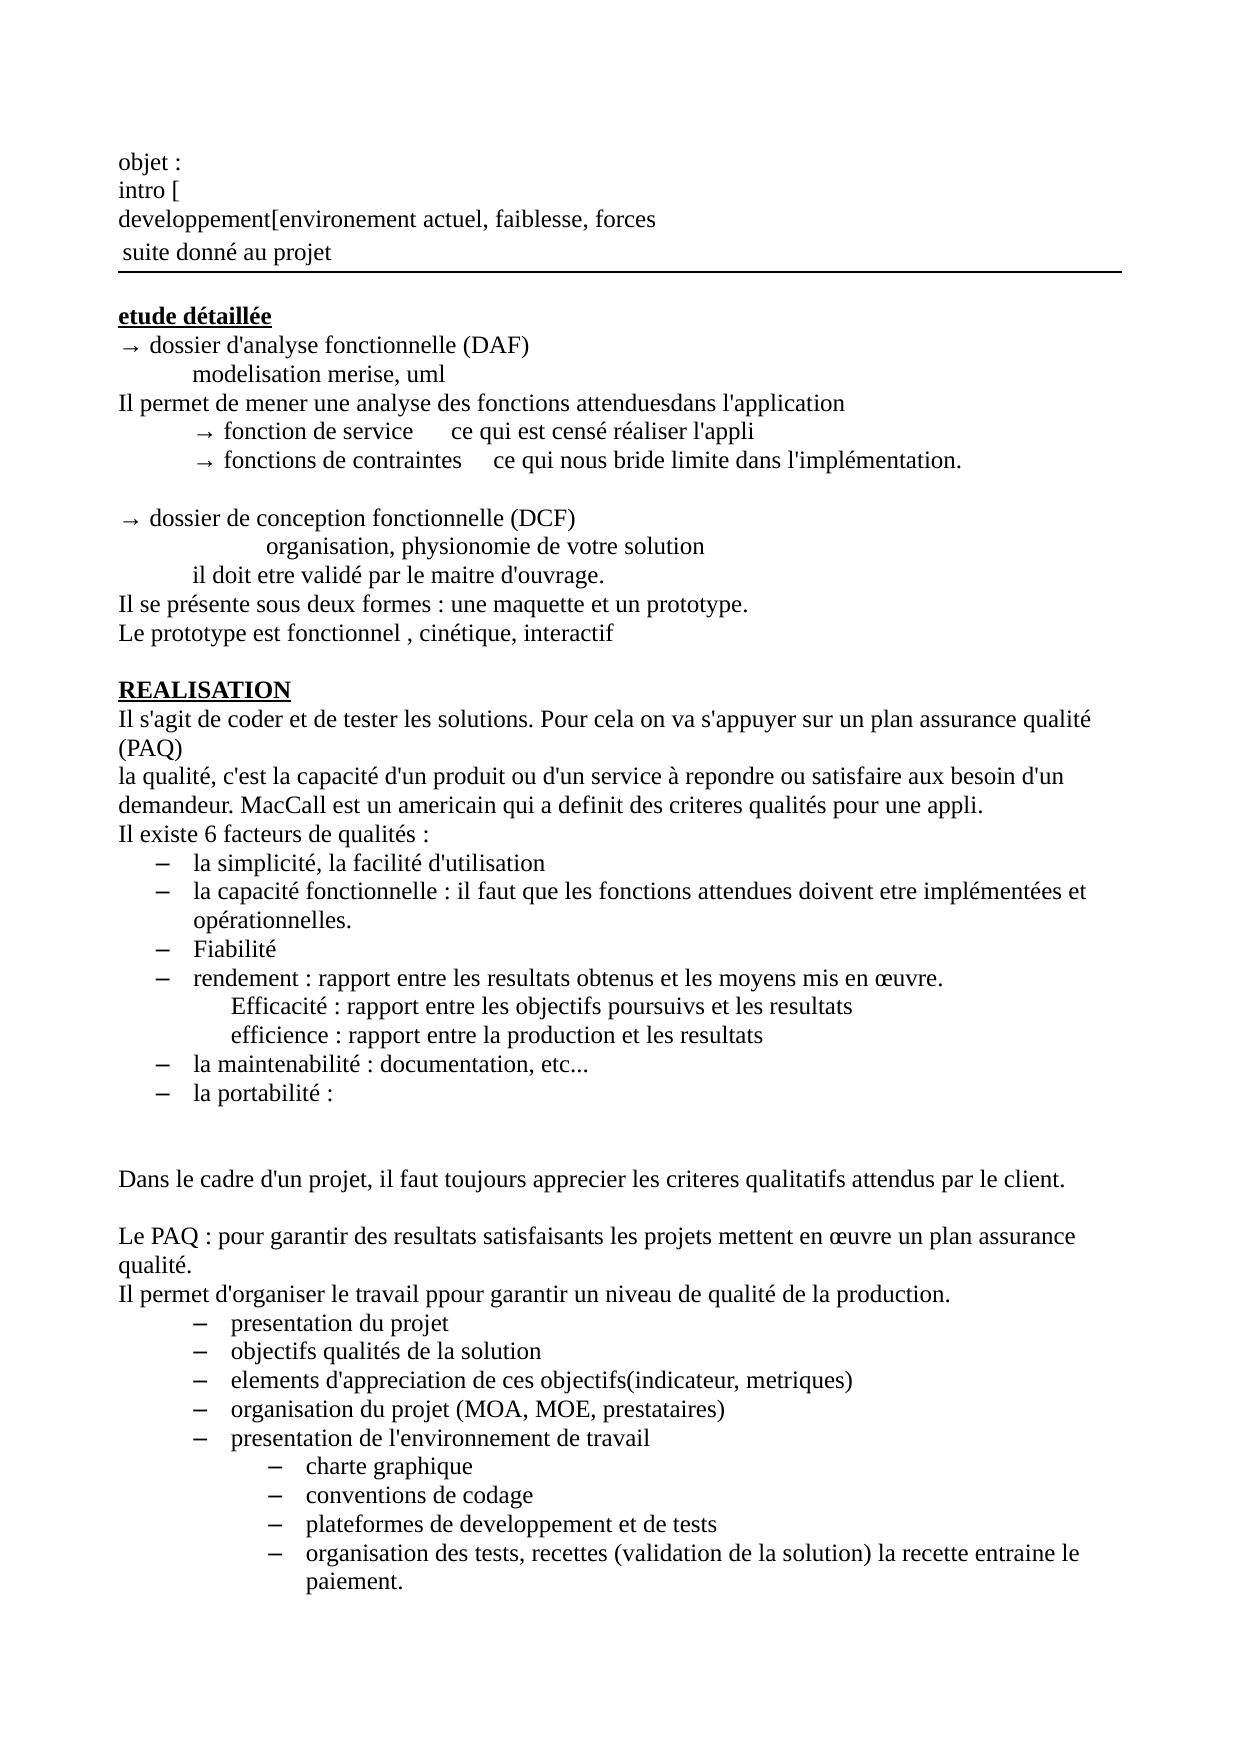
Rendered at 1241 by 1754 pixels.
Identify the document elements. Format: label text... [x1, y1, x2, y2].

list la maintenabilité : documentation, etc... [156, 1049, 1122, 1078]
text Dans le cadre d'un projet, il faut toujours apprecier les criteres qualitatifs attendus par le client. [118, 1164, 1122, 1193]
list la capacité fonctionnelle : il faut que les fonctions attendues doivent etre implémentées et opérationnelles. [156, 876, 1122, 934]
text intro [ [118, 176, 1122, 204]
text Il permet de mener une analyse des fonctions attenduesdans l'application [118, 388, 1122, 416]
list la simplicité, la facilité d'utilisation [156, 848, 1122, 876]
list Fiabilité [156, 934, 1122, 963]
text objet : [118, 147, 1122, 176]
text organisation, physionomie de votre solution [118, 531, 1122, 560]
list elements d'appreciation de ces objectifs(indicateur, metriques) [193, 1365, 1122, 1394]
list efficience : rapport entre la production et les resultats [193, 1020, 1122, 1049]
text modelisation merise, uml [118, 359, 1122, 388]
list presentation de l'environnement de travail [193, 1423, 1122, 1451]
text il doit etre validé par le maitre d'ouvrage. [118, 560, 1122, 589]
list organisation des tests, recettes (validation de la solution) la recette entraine le paiement. [268, 1538, 1122, 1595]
text etude détaillée [118, 301, 1122, 330]
text Le prototype est fonctionnel , cinétique, interactif [118, 618, 1122, 646]
text → dossier d'analyse fonctionnelle (DAF) [118, 330, 1122, 359]
list rendement : rapport entre les resultats obtenus et les moyens mis en œuvre. [156, 963, 1122, 991]
text REALISATION [118, 675, 1122, 704]
list Efficacité : rapport entre les objectifs poursuivs et les resultats [193, 991, 1122, 1020]
text Il se présente sous deux formes : une maquette et un prototype. [118, 589, 1122, 618]
text → fonction de service ce qui est censé réaliser l'appli [118, 416, 1122, 445]
list organisation du projet (MOA, MOE, prestataires) [193, 1394, 1122, 1423]
text developpement[environement actuel, faiblesse, forces [118, 204, 1122, 233]
list objectifs qualités de la solution [193, 1336, 1122, 1365]
text Le PAQ : pour garantir des resultats satisfaisants les projets mettent en œuvre un plan assurance qualité. [118, 1221, 1122, 1279]
text suite donné au projet [118, 233, 1122, 271]
list plateformes de developpement et de tests [268, 1509, 1122, 1538]
list conventions de codage [268, 1480, 1122, 1509]
text Il s'agit de coder et de tester les solutions. Pour cela on va s'appuyer sur un plan assurance qualité (PAQ) [118, 704, 1122, 761]
list presentation du projet [193, 1308, 1122, 1336]
text → dossier de conception fonctionnelle (DCF) [118, 503, 1122, 531]
text → fonctions de contraintes ce qui nous bride limite dans l'implémentation. [118, 445, 1122, 474]
list charte graphique [268, 1451, 1122, 1480]
text la qualité, c'est la capacité d'un produit ou d'un service à repondre ou satisfaire aux besoin d'un demandeur. MacCall est un americain qui a definit des criteres qualités pour une appli. [118, 761, 1122, 819]
list la portabilité : [156, 1078, 1122, 1106]
text Il permet d'organiser le travail ppour garantir un niveau de qualité de la production. [118, 1279, 1122, 1308]
text Il existe 6 facteurs de qualités : [118, 819, 1122, 848]
